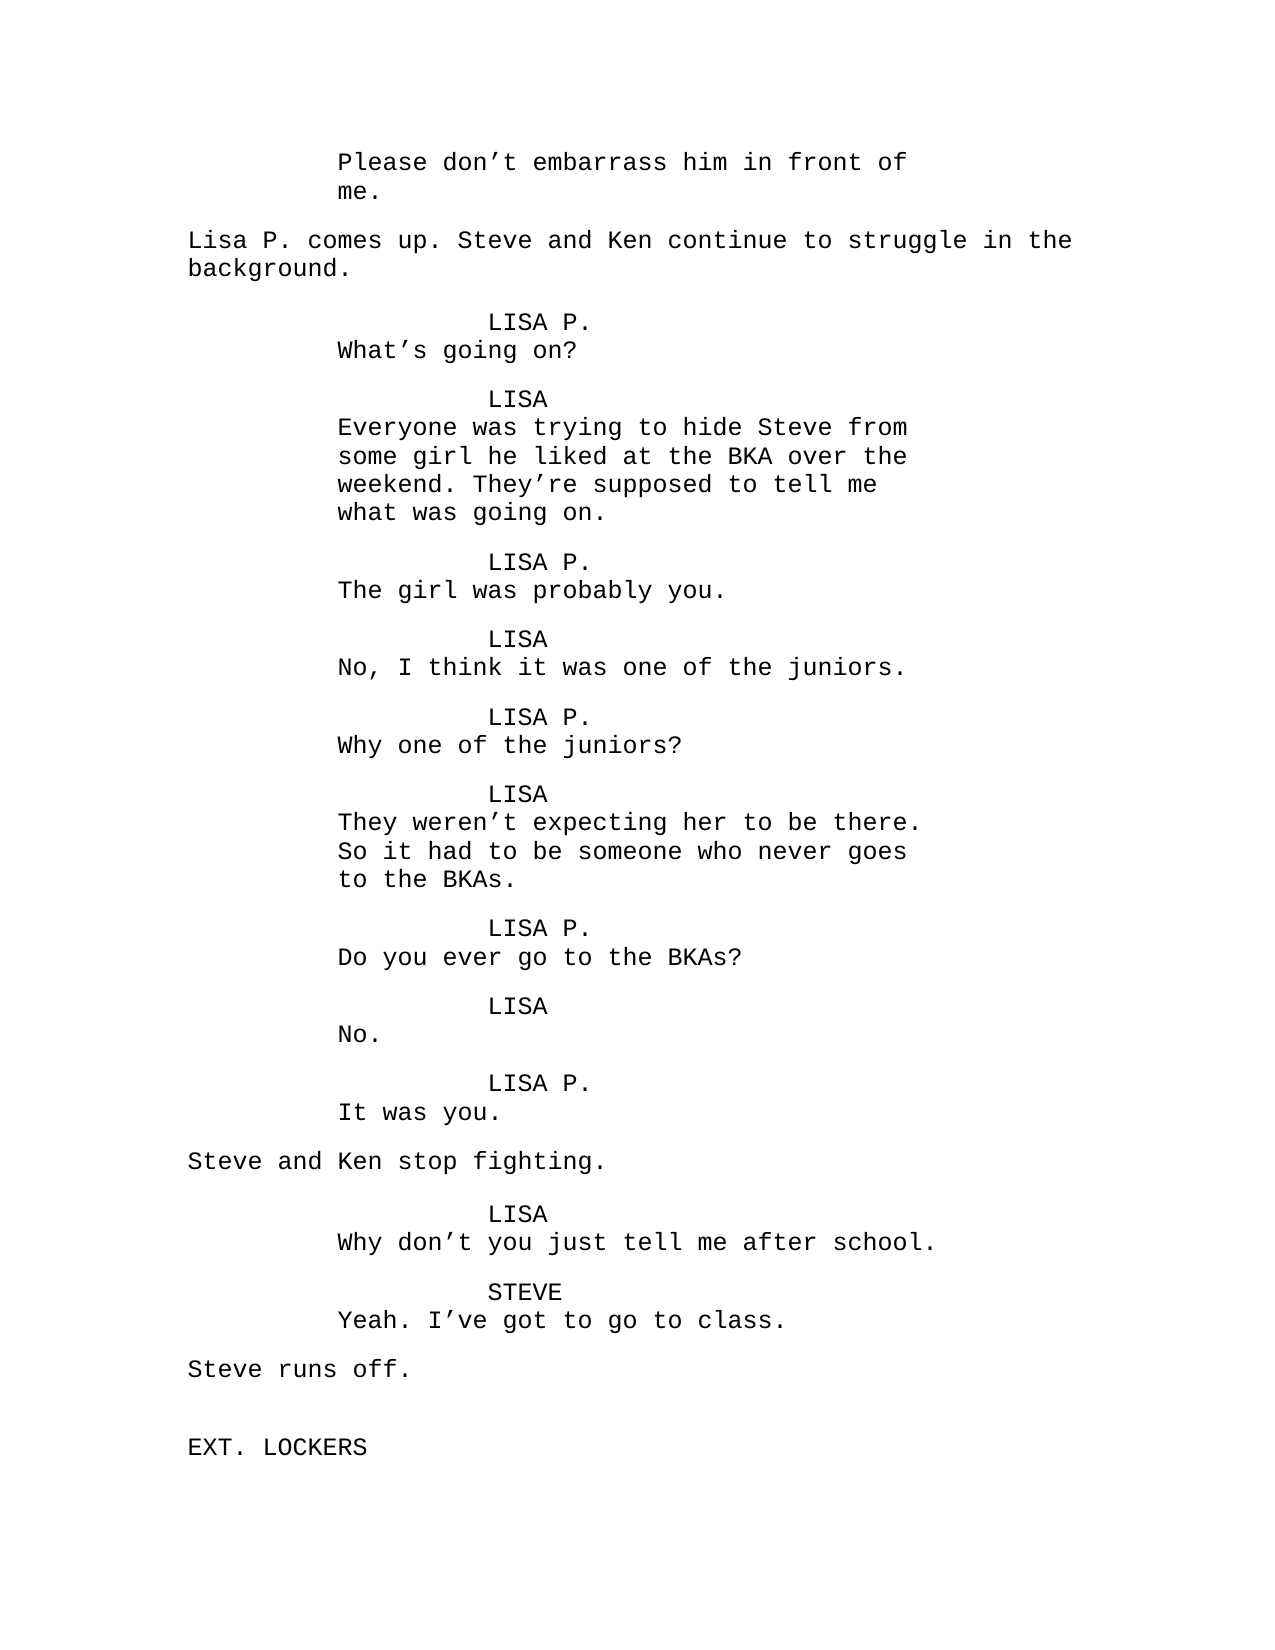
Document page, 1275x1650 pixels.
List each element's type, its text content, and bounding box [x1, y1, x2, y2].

text LISA [187, 782, 1087, 810]
text Steve and Ken stop fighting. [187, 1148, 1087, 1177]
text It was you. [337, 1099, 937, 1127]
text Why one of the juniors? [337, 732, 937, 761]
text No. [337, 1022, 937, 1050]
text LISA P. [187, 704, 1087, 732]
text LISA P. [187, 549, 1087, 577]
text Steve runs off. [187, 1357, 1087, 1385]
text They weren’t expecting her to be there. So it had to be someone who never goes to the BKAs. [337, 810, 937, 895]
text Do you ever go to the BKAs? [337, 944, 937, 972]
text LISA [187, 1202, 1087, 1230]
text Yeah. I’ve got to go to class. [337, 1307, 937, 1336]
text No, I think it was one of the juniors. [337, 655, 937, 683]
text LISA P. [187, 916, 1087, 944]
text Why don’t you just tell me after school. [337, 1230, 937, 1258]
text Lisa P. comes up. Steve and Ken continue to struggle in the background. [187, 227, 1087, 284]
subtitle EXT. LOCKERS [187, 1435, 1087, 1463]
text STEVE [187, 1279, 1087, 1307]
text Please don’t embarrass him in front of me. [337, 150, 937, 207]
text LISA P. [187, 1071, 1087, 1099]
text Everyone was trying to hide Steve from some girl he liked at the BKA over the weekend. They’re supposed to tell me what was going on. [337, 415, 937, 528]
text LISA [187, 627, 1087, 655]
text LISA [187, 387, 1087, 415]
text What’s going on? [337, 337, 937, 366]
text The girl was probably you. [337, 577, 937, 606]
text LISA P. [187, 309, 1087, 337]
text LISA [187, 993, 1087, 1022]
